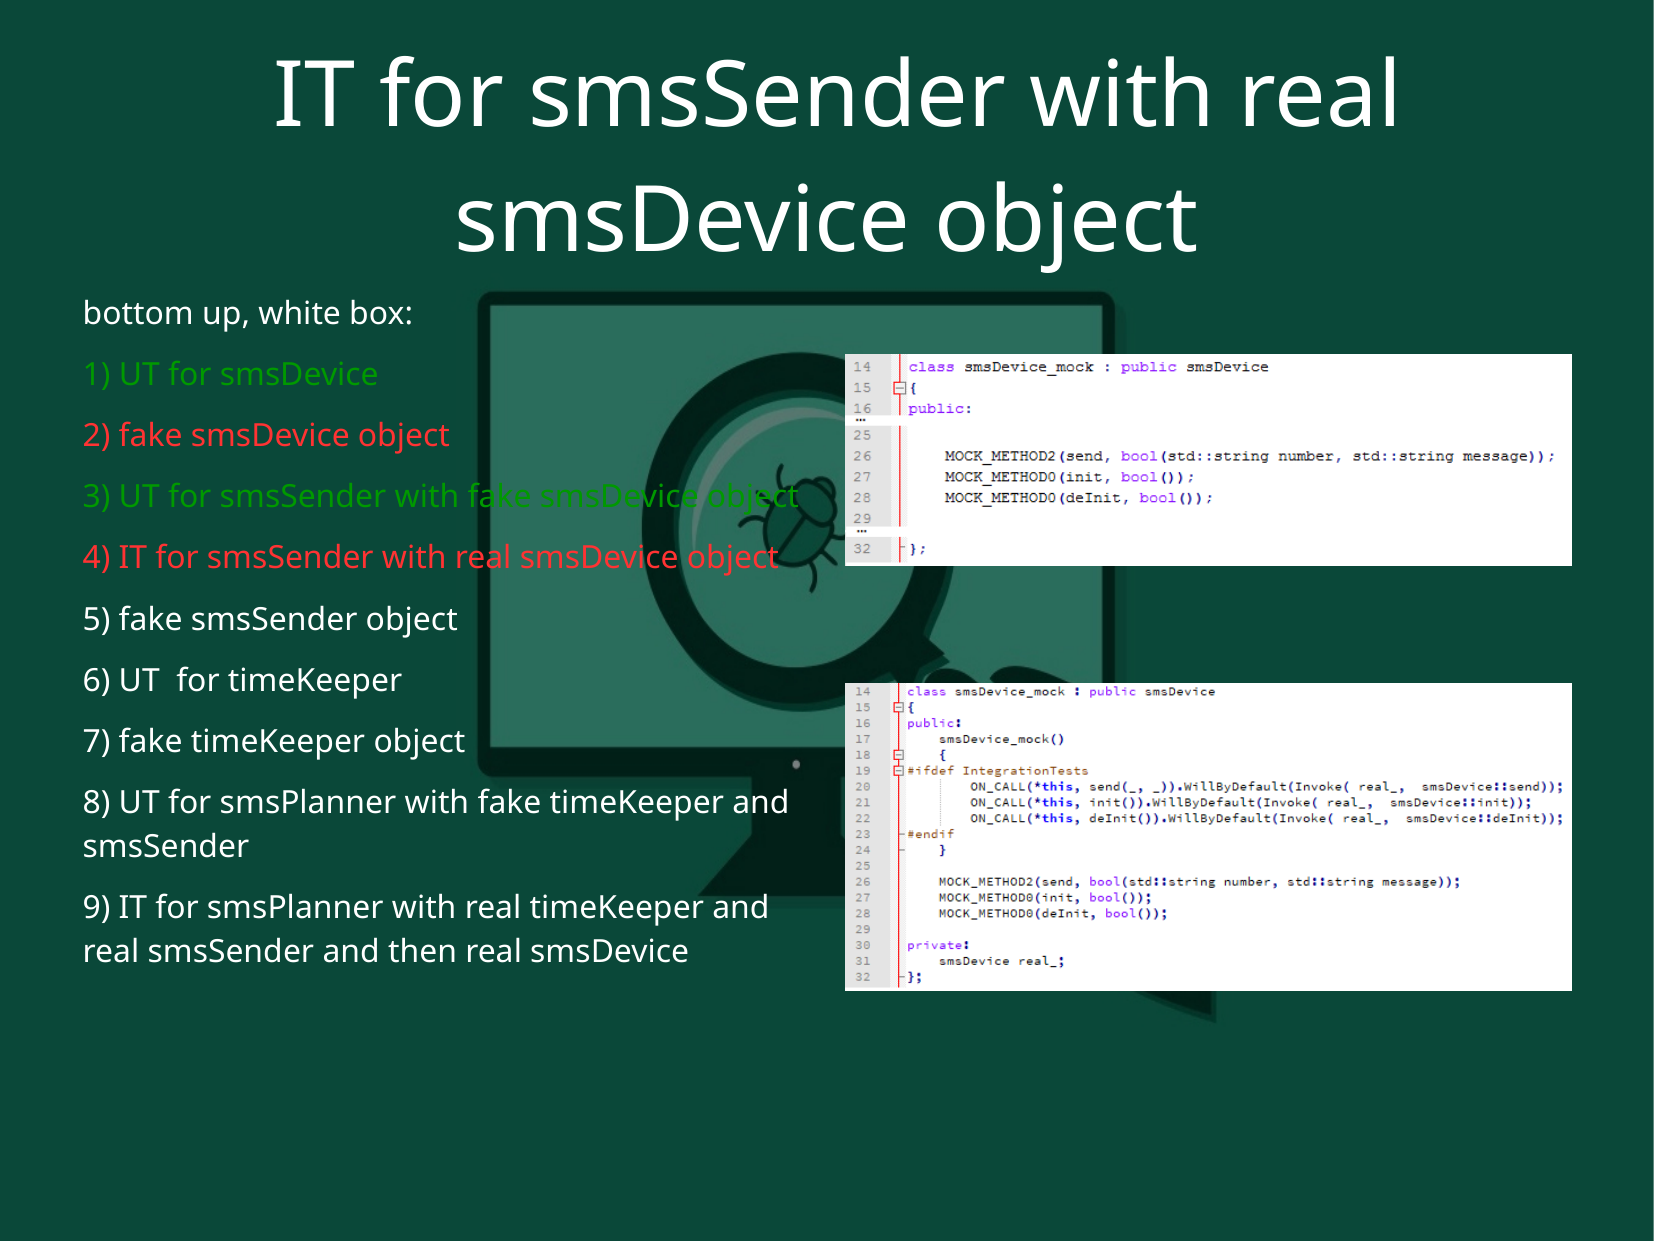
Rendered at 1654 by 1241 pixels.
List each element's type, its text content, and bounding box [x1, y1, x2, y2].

list bottom up, white box: 1) UT for smsDevice 2) fake smsDevice object 3) UT for smsSender with fake smsDevice object 4) IT for smsSender with real smsDevice object 5) fake smsSender object 6) UT for timeKeeper 7) fake timeKeeper object 8) UT for smsPlanner with fake timeKeeper and smsSender 9) IT for smsPlanner with real timeKeeper and real smsSender and then real smsDevice [82, 290, 809, 1010]
title IT for smsSender with real smsDevice object [82, 16, 1571, 290]
picture [0, 0, 1654, 1241]
